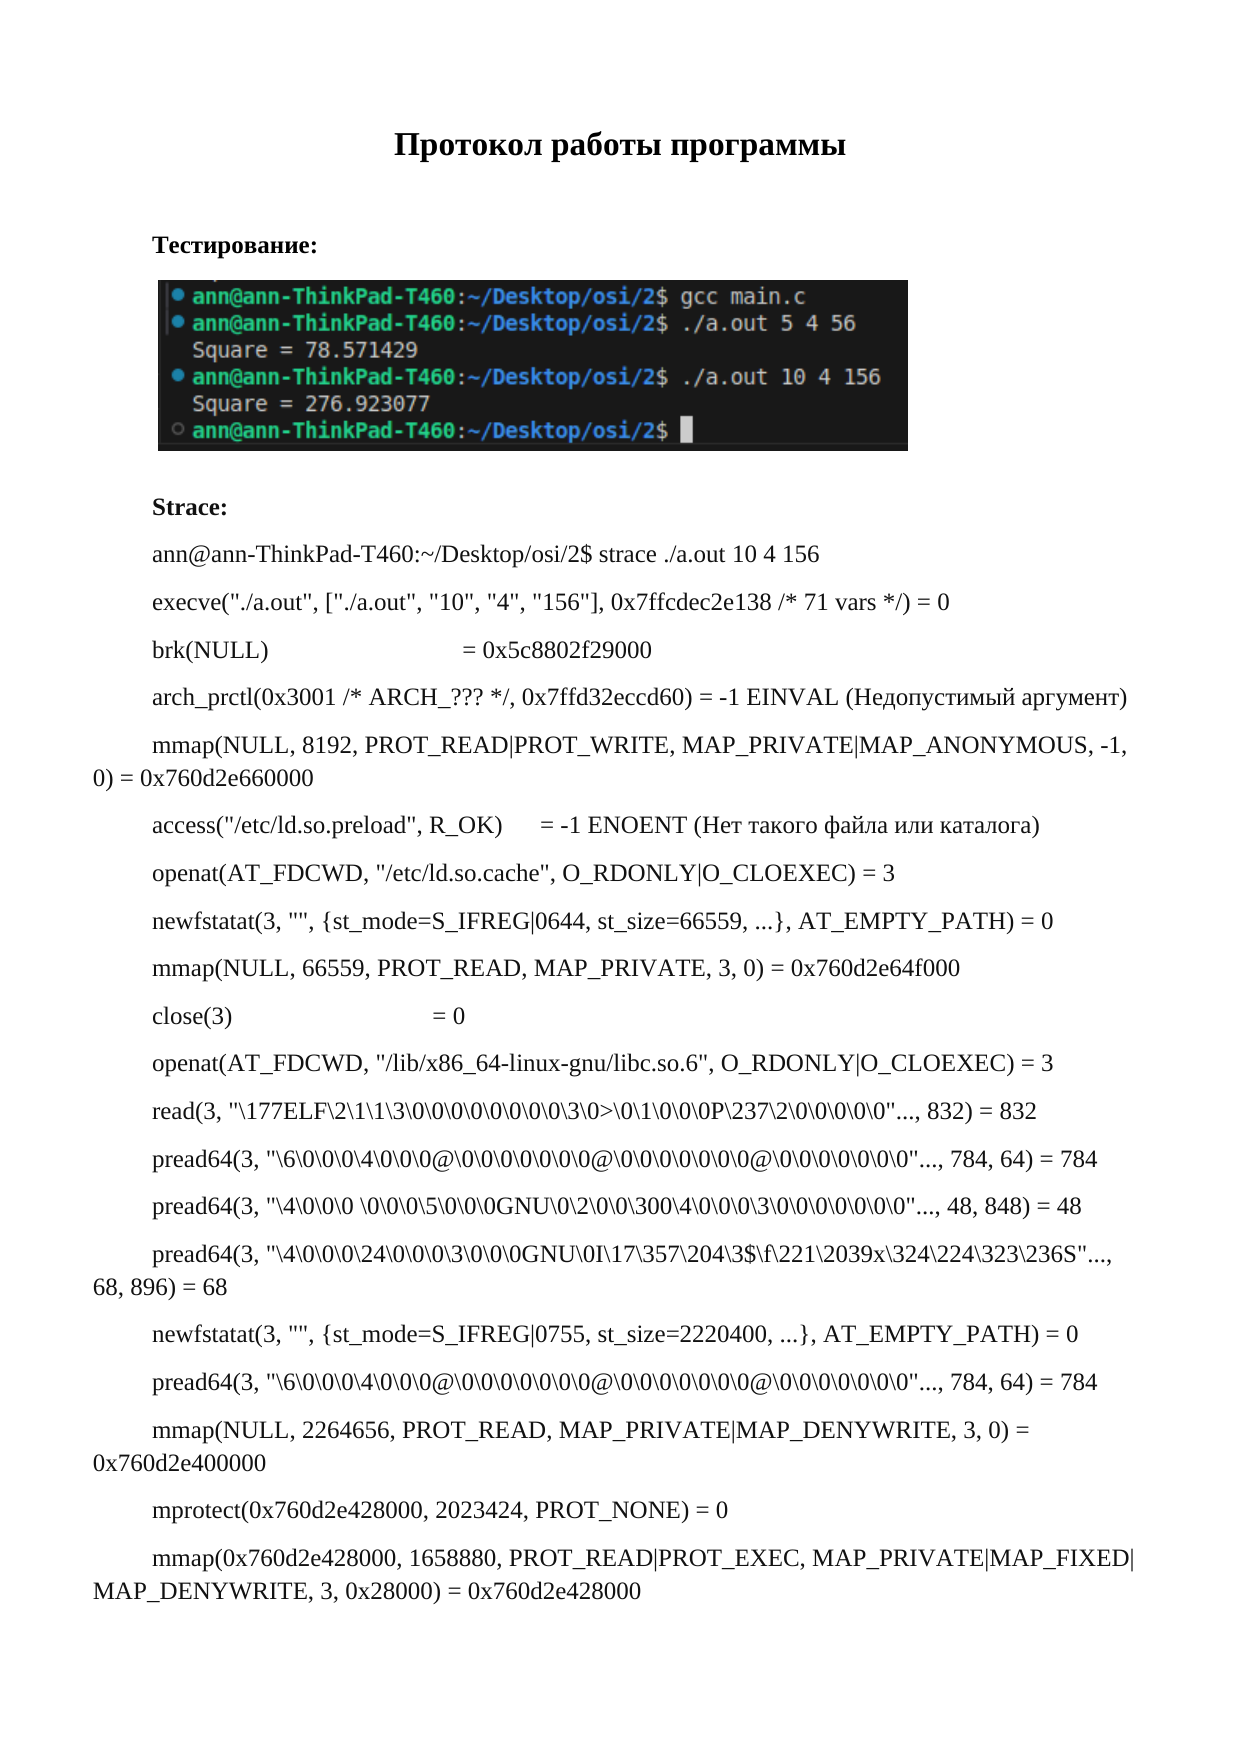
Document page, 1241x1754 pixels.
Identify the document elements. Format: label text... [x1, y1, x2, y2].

text ann@ann-ThinkPad-T460:~/Desktop/osi/2$ strace ./a.out 10 4 156 [93, 539, 1147, 568]
text pread64(3, "\6\0\0\0\4\0\0\0@\0\0\0\0\0\0\0@\0\0\0\0\0\0\0@\0\0\0\0\0\0\0"..., 784, 64) = 784 [93, 1367, 1147, 1396]
text Strace: [93, 504, 1147, 519]
picture [158, 280, 908, 451]
text pread64(3, "\4\0\0\0\24\0\0\0\3\0\0\0GNU\0I\17\357\204\3$\f\221\2039x\324\224\323\236S"..., 68, 896) = 68 [93, 1239, 1147, 1301]
text mmap(NULL, 8192, PROT_READ|PROT_WRITE, MAP_PRIVATE|MAP_ANONYMOUS, -1, 0) = 0x760d2e660000 [93, 730, 1147, 792]
text newfstatat(3, "", {st_mode=S_IFREG|0755, st_size=2220400, ...}, AT_EMPTY_PATH) = 0 [93, 1319, 1147, 1348]
text mprotect(0x760d2e428000, 2023424, PROT_NONE) = 0 [93, 1495, 1147, 1524]
text arch_prctl(0x3001 /* ARCH_??? */, 0x7ffd32eccd60) = -1 EINVAL (Недопустимый аргумент) [93, 682, 1147, 711]
text openat(AT_FDCWD, "/lib/x86_64-linux-gnu/libc.so.6", O_RDONLY|O_CLOEXEC) = 3 [93, 1048, 1147, 1077]
text pread64(3, "\6\0\0\0\4\0\0\0@\0\0\0\0\0\0\0@\0\0\0\0\0\0\0@\0\0\0\0\0\0\0"..., 784, 64) = 784 [93, 1144, 1147, 1172]
text access("/etc/ld.so.preload", R_OK) = -1 ENOENT (Нет такого файла или каталога) [93, 811, 1147, 839]
text read(3, "\177ELF\2\1\1\3\0\0\0\0\0\0\0\0\3\0>\0\1\0\0\0P\237\2\0\0\0\0\0"..., 832) = 832 [93, 1096, 1147, 1125]
text openat(AT_FDCWD, "/etc/ld.so.cache", O_RDONLY|O_CLOEXEC) = 3 [93, 858, 1147, 887]
text Тестирование: [93, 230, 1147, 259]
text Протокол работы программы [93, 124, 1147, 163]
text execve("./a.out", ["./a.out", "10", "4", "156"], 0x7ffcdec2e138 /* 71 vars */) = 0 [93, 587, 1147, 616]
text brk(NULL) = 0x5c8802f29000 [93, 635, 1147, 663]
text newfstatat(3, "", {st_mode=S_IFREG|0644, st_size=66559, ...}, AT_EMPTY_PATH) = 0 [93, 906, 1147, 934]
text close(3) = 0 [93, 1001, 1147, 1030]
text mmap(NULL, 66559, PROT_READ, MAP_PRIVATE, 3, 0) = 0x760d2e64f000 [93, 953, 1147, 982]
text mmap(NULL, 2264656, PROT_READ, MAP_PRIVATE|MAP_DENYWRITE, 3, 0) = 0x760d2e400000 [93, 1415, 1147, 1477]
text pread64(3, "\4\0\0\0 \0\0\0\5\0\0\0GNU\0\2\0\0\300\4\0\0\0\3\0\0\0\0\0\0\0"..., 48, 848) = 48 [93, 1191, 1147, 1220]
text mmap(0x760d2e428000, 1658880, PROT_READ|PROT_EXEC, MAP_PRIVATE|MAP_FIXED|MAP_DENYWRITE, 3, 0x28000) = 0x760d2e428000 [93, 1543, 1147, 1605]
